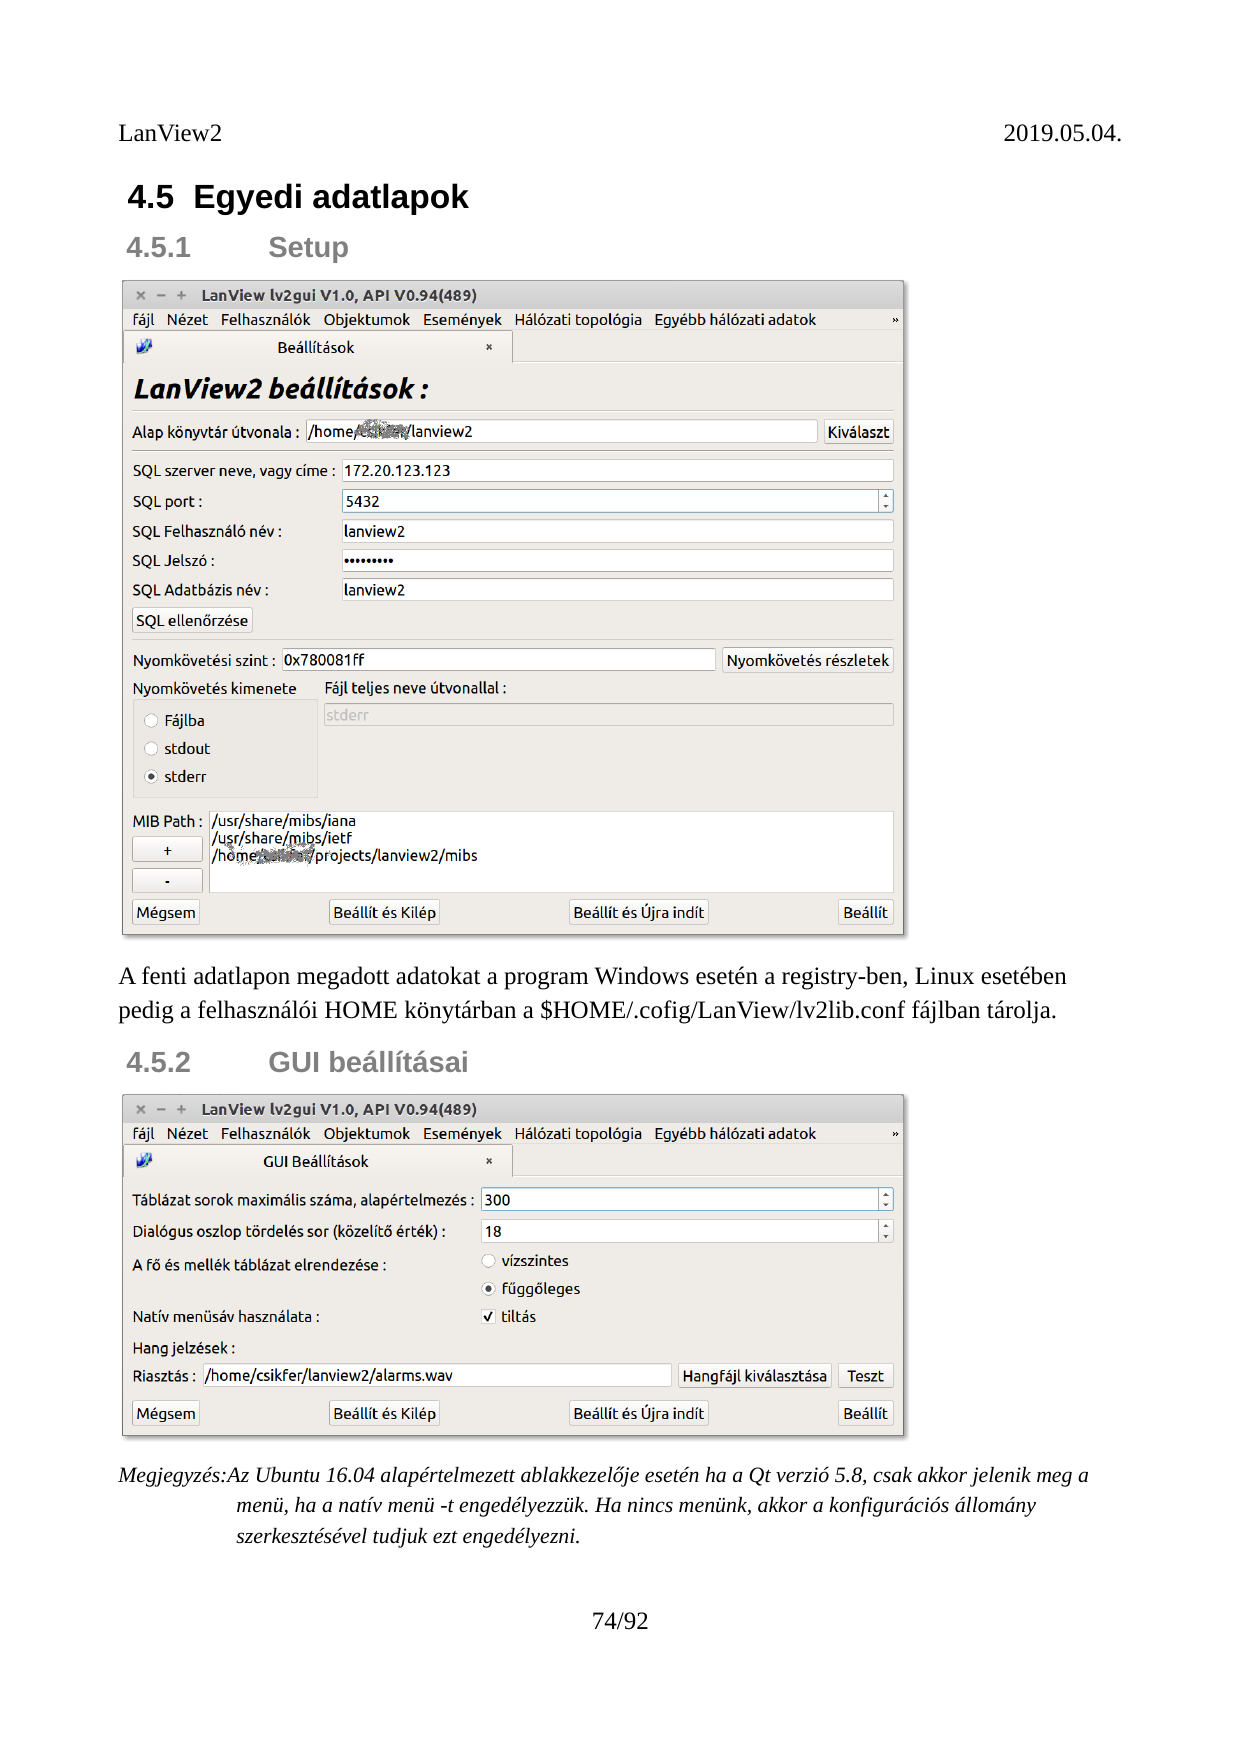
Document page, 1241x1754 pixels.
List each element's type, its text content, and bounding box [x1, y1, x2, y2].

picture [118, 1090, 910, 1442]
subtitle Setup [118, 230, 1122, 264]
text Megjegyzés:Az Ubuntu 16.04 alapértelmezett ablakkezelője esetén ha a Qt verzió 5.8, csak akkor jelenik meg a menü, ha a natív menü -t engedélyezzük. Ha nincs menünk, akkor a konfigurációs állomány szerkesztésével tudjuk ezt engedélyezni. [118, 1462, 1122, 1548]
subtitle Egyedi adatlapok [118, 177, 1122, 216]
subtitle GUI beállításai [118, 1044, 1122, 1078]
picture [118, 276, 910, 941]
text A fenti adatlapon megadott adatokat a program Windows esetén a registry-ben, Linux esetében pedig a felhasználói HOME könytárban a $HOME/.cofig/LanView/lv2lib.conf fájlban tárolja. [118, 961, 1122, 1024]
